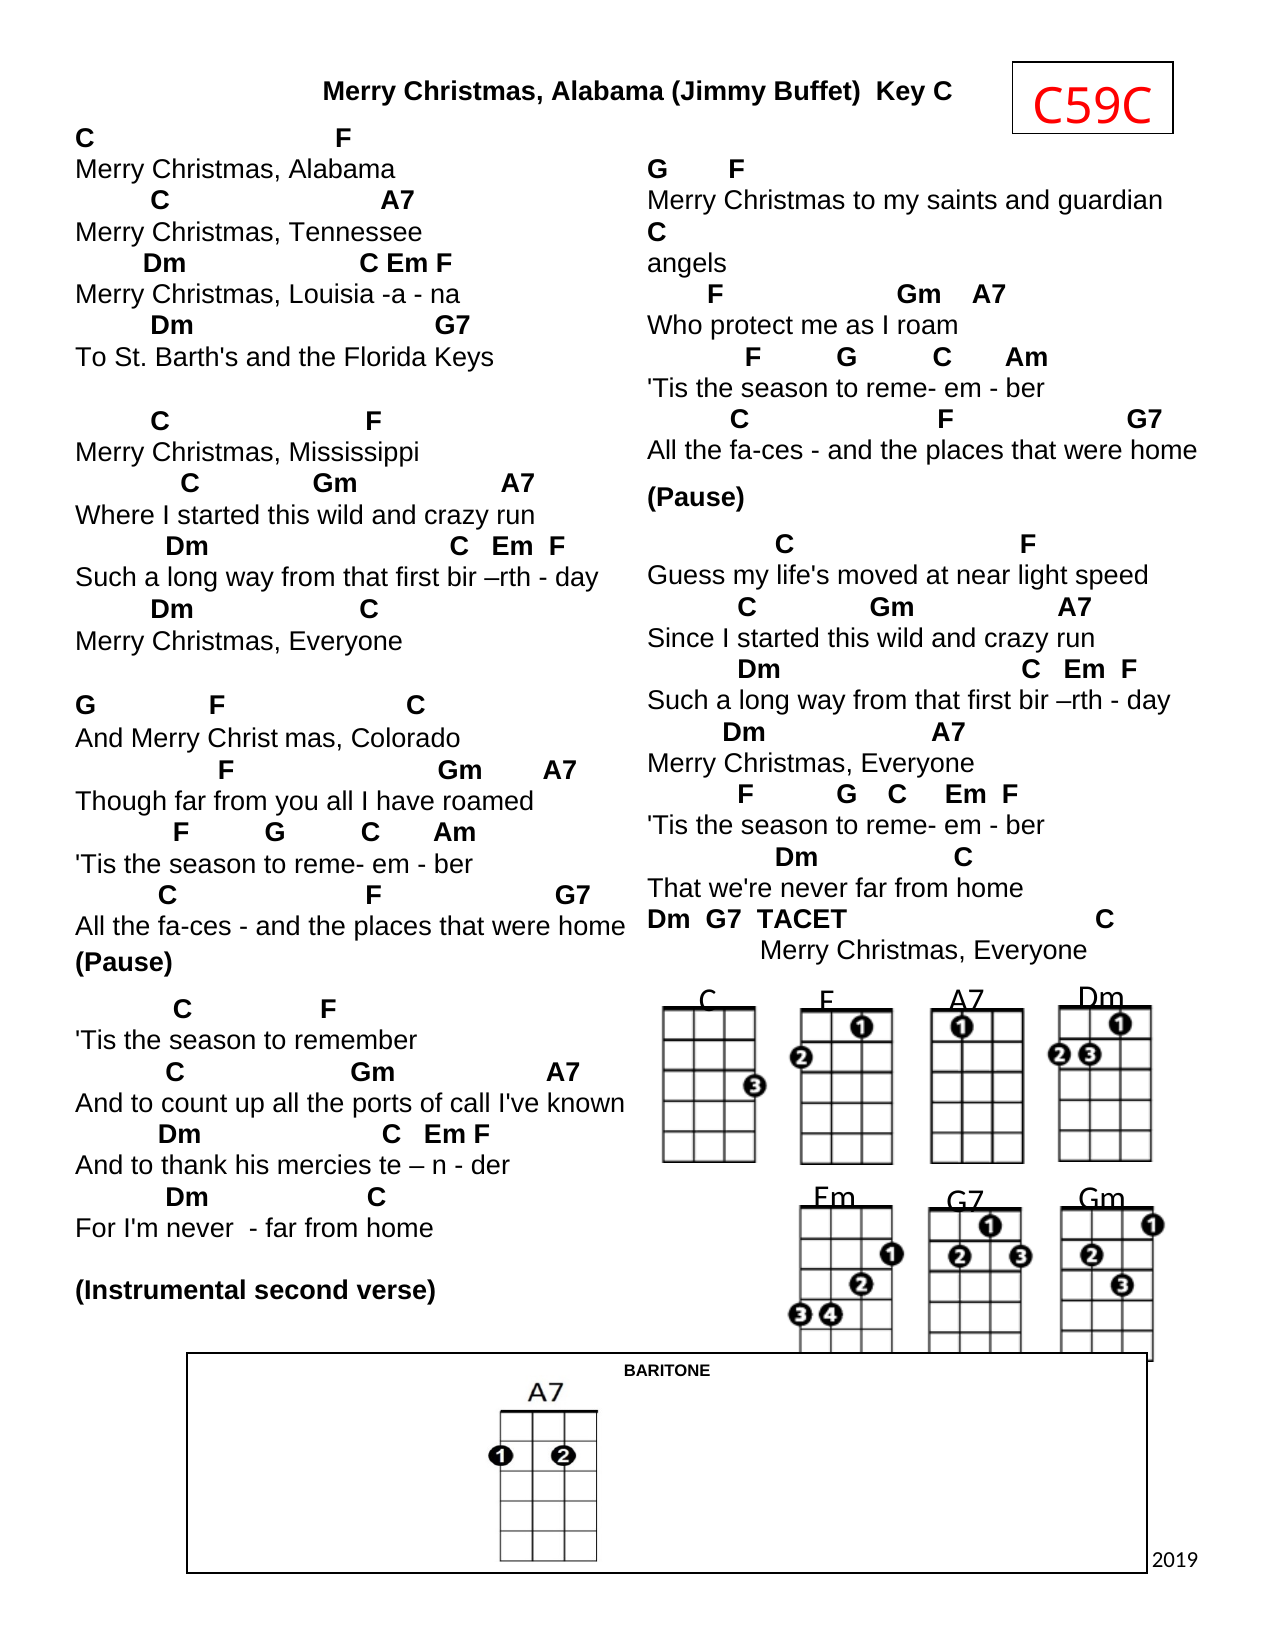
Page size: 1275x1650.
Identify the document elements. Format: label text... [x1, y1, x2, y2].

text F G C Am [75, 816, 628, 848]
text C F [75, 122, 628, 153]
text 'Tis the season to reme- em - ber [647, 809, 1200, 841]
text Dm G7 TACET C [647, 903, 1200, 934]
text F Gm A7 [647, 278, 1200, 309]
text C [647, 216, 1200, 247]
text Merry Christmas, Tennessee [75, 216, 628, 247]
text All the fa-ces - and the places that were home (Pause) [647, 434, 1200, 512]
text Such a long way from that first bir –rth - day [75, 561, 628, 592]
text 'Tis the season to remember [75, 1024, 628, 1056]
text Guess my life's moved at near light speed [647, 559, 1200, 591]
text C Gm A7 [75, 1056, 628, 1087]
text F G C Em F [647, 778, 1200, 809]
text C F [647, 528, 1200, 559]
text C F [75, 405, 628, 436]
text Dm A7 [647, 716, 1200, 747]
text F G C Am [647, 341, 1200, 372]
text Where I started this wild and crazy run [75, 499, 628, 530]
text And to thank his mercies te – n - der [75, 1149, 628, 1181]
text Who protect me as I roam [647, 309, 1200, 341]
text C Gm A7 [647, 591, 1200, 622]
text C F [75, 993, 628, 1024]
text Dm C [75, 592, 628, 625]
text Merry Christmas, Alabama (Jimmy Buffet) Key C [75, 75, 1012, 106]
text (Pause) [75, 946, 628, 977]
text All the fa-ces - and the places that were home [75, 910, 628, 941]
text Dm C Em F [75, 247, 628, 278]
text Dm C Em F [647, 653, 1200, 684]
text Dm G7 [75, 309, 628, 341]
text C F G7 [75, 879, 628, 910]
text C A7 [75, 184, 628, 216]
text Merry Christmas, Everyone [75, 625, 628, 657]
text G F [647, 153, 1200, 184]
text Dm C Em F [75, 530, 628, 561]
text C F G7 [647, 403, 1200, 434]
text Merry Christmas, Alabama [75, 153, 628, 184]
text F Gm A7 [75, 754, 628, 785]
text Such a long way from that first bir –rth - day [647, 684, 1200, 716]
text BARITONE [202, 1361, 1131, 1380]
text To St. Barth's and the Florida Keys [75, 341, 628, 374]
text 'Tis the season to reme- em - ber [75, 848, 628, 879]
text Merry Christmas to my saints and guardian [647, 184, 1200, 216]
text Merry Christmas, Mississippi [75, 436, 628, 467]
text And to count up all the ports of call I've known [75, 1087, 628, 1118]
text That we're never far from home [647, 872, 1200, 903]
text Dm C [647, 841, 1200, 872]
text Dm C [75, 1181, 628, 1212]
text Merry Christmas, Louisia -a - na [75, 278, 628, 309]
text (Instrumental second verse) [75, 1274, 628, 1306]
text 'Tis the season to reme- em - ber [647, 372, 1200, 403]
text Dm C Em F [75, 1118, 628, 1149]
text C59C [1028, 70, 1157, 125]
text C Gm A7 [75, 467, 628, 499]
text [1013, 63, 1172, 133]
text And Merry Christ mas, Colorado [75, 721, 628, 754]
text Since I started this wild and crazy run [647, 622, 1200, 653]
text Though far from you all I have roamed [75, 785, 628, 816]
text G F C [75, 688, 628, 721]
text Merry Christmas, Everyone [647, 747, 1200, 778]
text Merry Christmas, Everyone [647, 934, 1200, 966]
text angels [647, 247, 1200, 278]
text For I'm never - far from home [75, 1212, 628, 1243]
